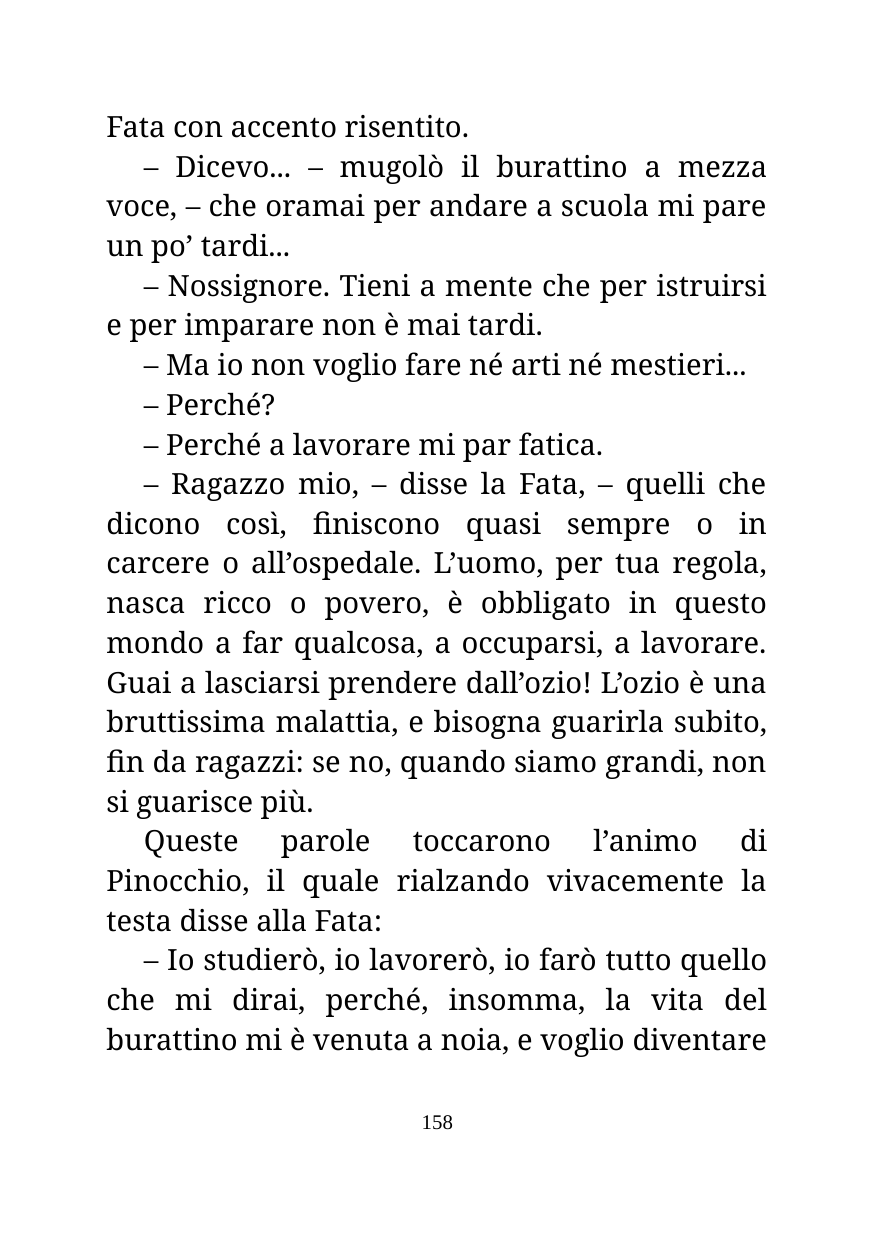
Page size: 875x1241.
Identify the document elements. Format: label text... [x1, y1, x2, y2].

text – Dicevo... – mugolò il burattino a mezza voce, – che oramai per andare a scuola mi pare un po’ tardi... [106, 146, 768, 265]
text Fata con accento risentito. [106, 106, 768, 146]
text Queste parole toccarono l’animo di Pinocchio, il quale rialzando vivacemente la testa disse alla Fata: [106, 821, 768, 940]
text – Ma io non voglio fare né arti né mestieri... [106, 344, 768, 384]
text – Perché? [106, 384, 768, 424]
text – Nossignore. Tieni a mente che per istruirsi e per imparare non è mai tardi. [106, 265, 768, 344]
text – Perché a lavorare mi par fatica. [106, 424, 768, 463]
text – Io studierò, io lavorerò, io farò tutto quello che mi dirai, perché, insomma, la vita del burattino mi è venuta a noia, e voglio diventare [106, 940, 768, 1059]
text – Ragazzo mio, – disse la Fata, – quelli che dicono così, finiscono quasi sempre o in carcere o all’ospedale. L’uomo, per tua regola, nasca ricco o povero, è obbligato in questo mondo a far qualcosa, a occuparsi, a lavorare. Guai a lasciarsi prendere dall’ozio! L’ozio è una bruttissima malattia, e bisogna guarirla subito, fin da ragazzi: se no, quando siamo grandi, non si guarisce più. [106, 463, 768, 821]
